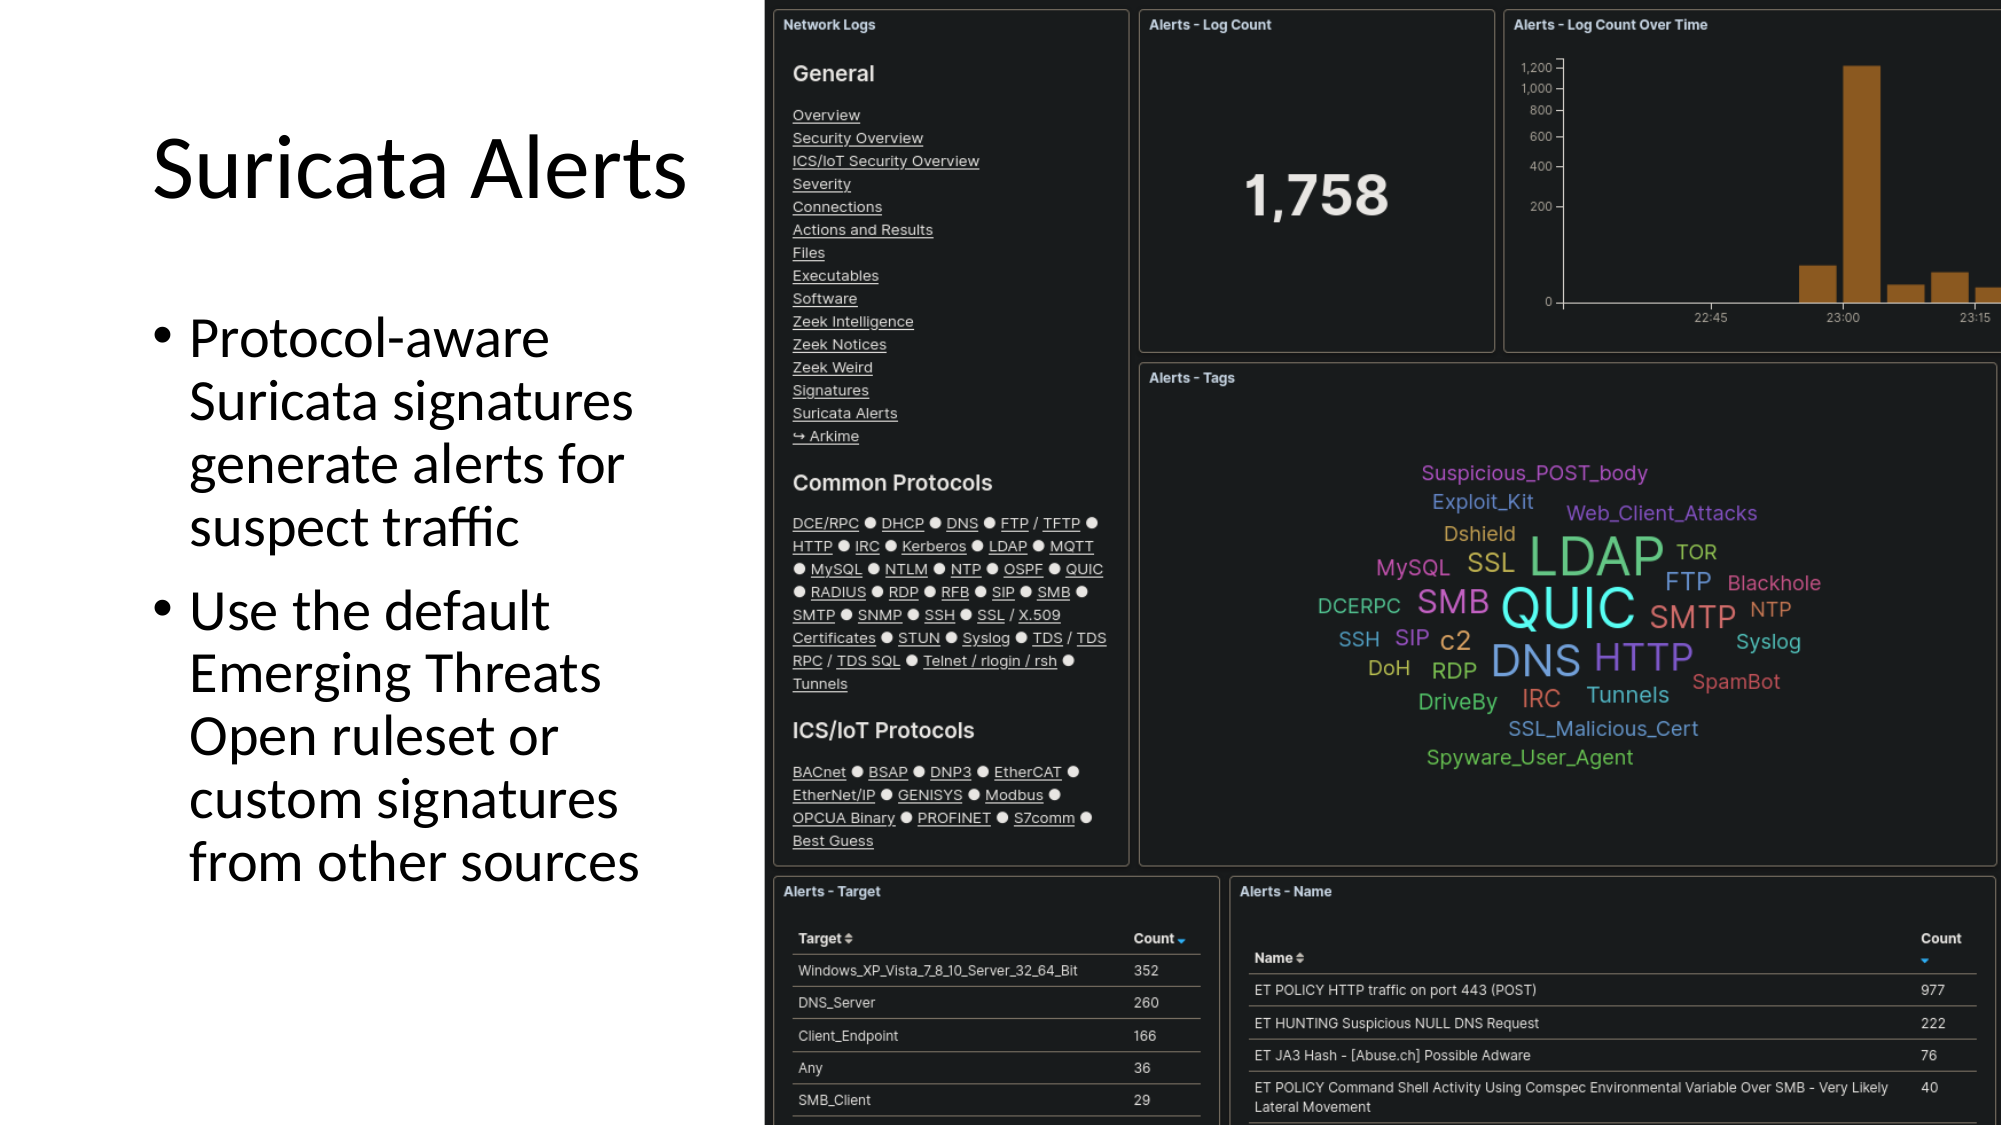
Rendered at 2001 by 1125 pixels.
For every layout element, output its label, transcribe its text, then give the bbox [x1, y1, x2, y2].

title Suricata Alerts [137, 59, 764, 278]
list Protocol-aware Suricata signatures generate alerts for suspect traffic Use the default Emerging Threats Open ruleset or custom signatures from other sources [137, 299, 751, 1066]
picture [764, 0, 2000, 1125]
